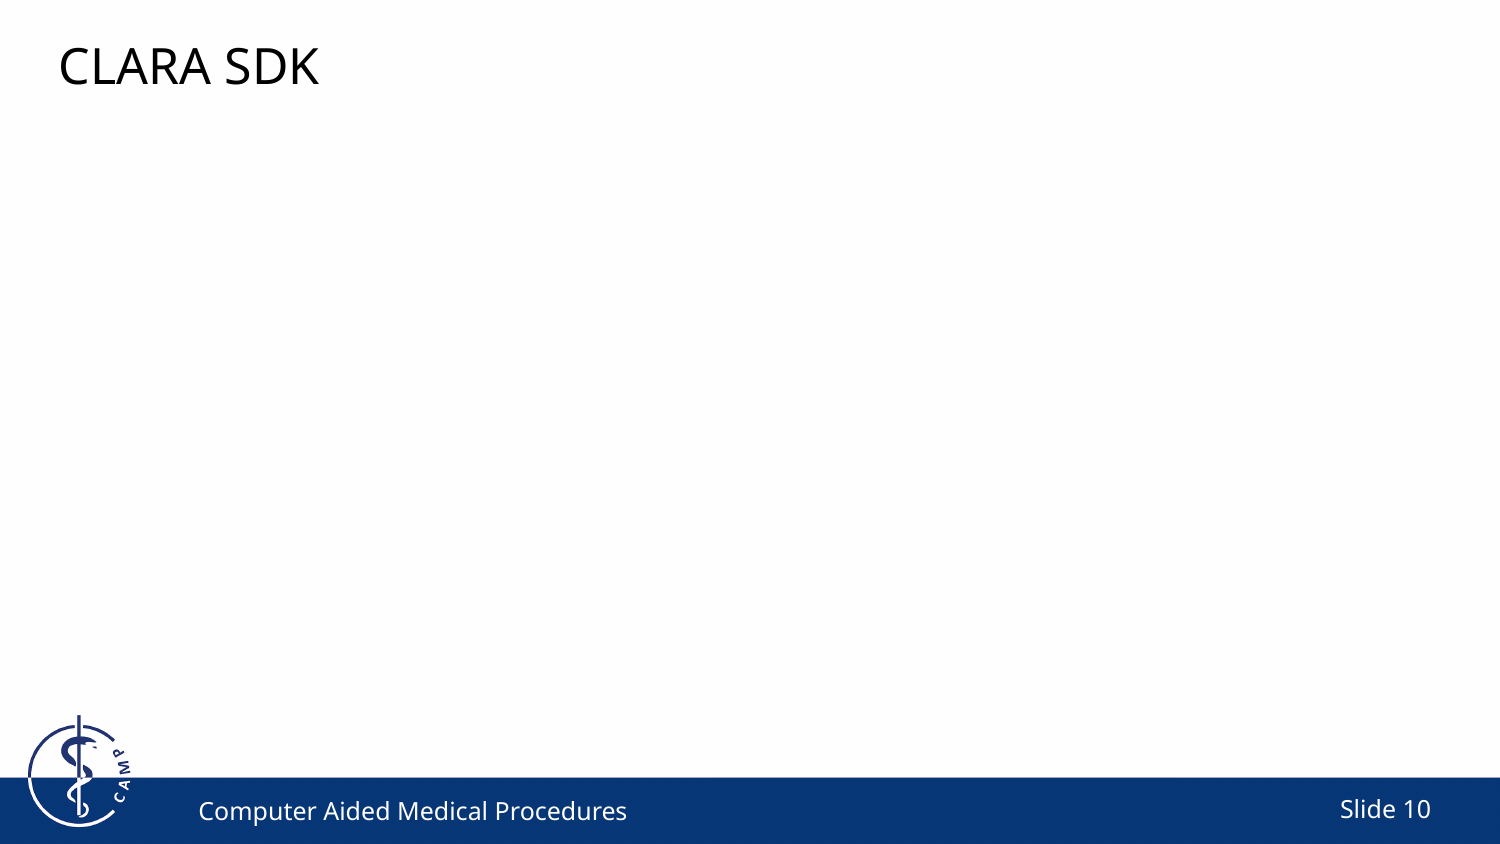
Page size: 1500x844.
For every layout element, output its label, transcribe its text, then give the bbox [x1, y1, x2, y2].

picture [0, 0, 1500, 844]
title CLARA SDK [58, 28, 1438, 104]
text_box Slide <number> [1325, 778, 1500, 844]
text_box Computer Aided Medical Procedures [183, 778, 800, 844]
